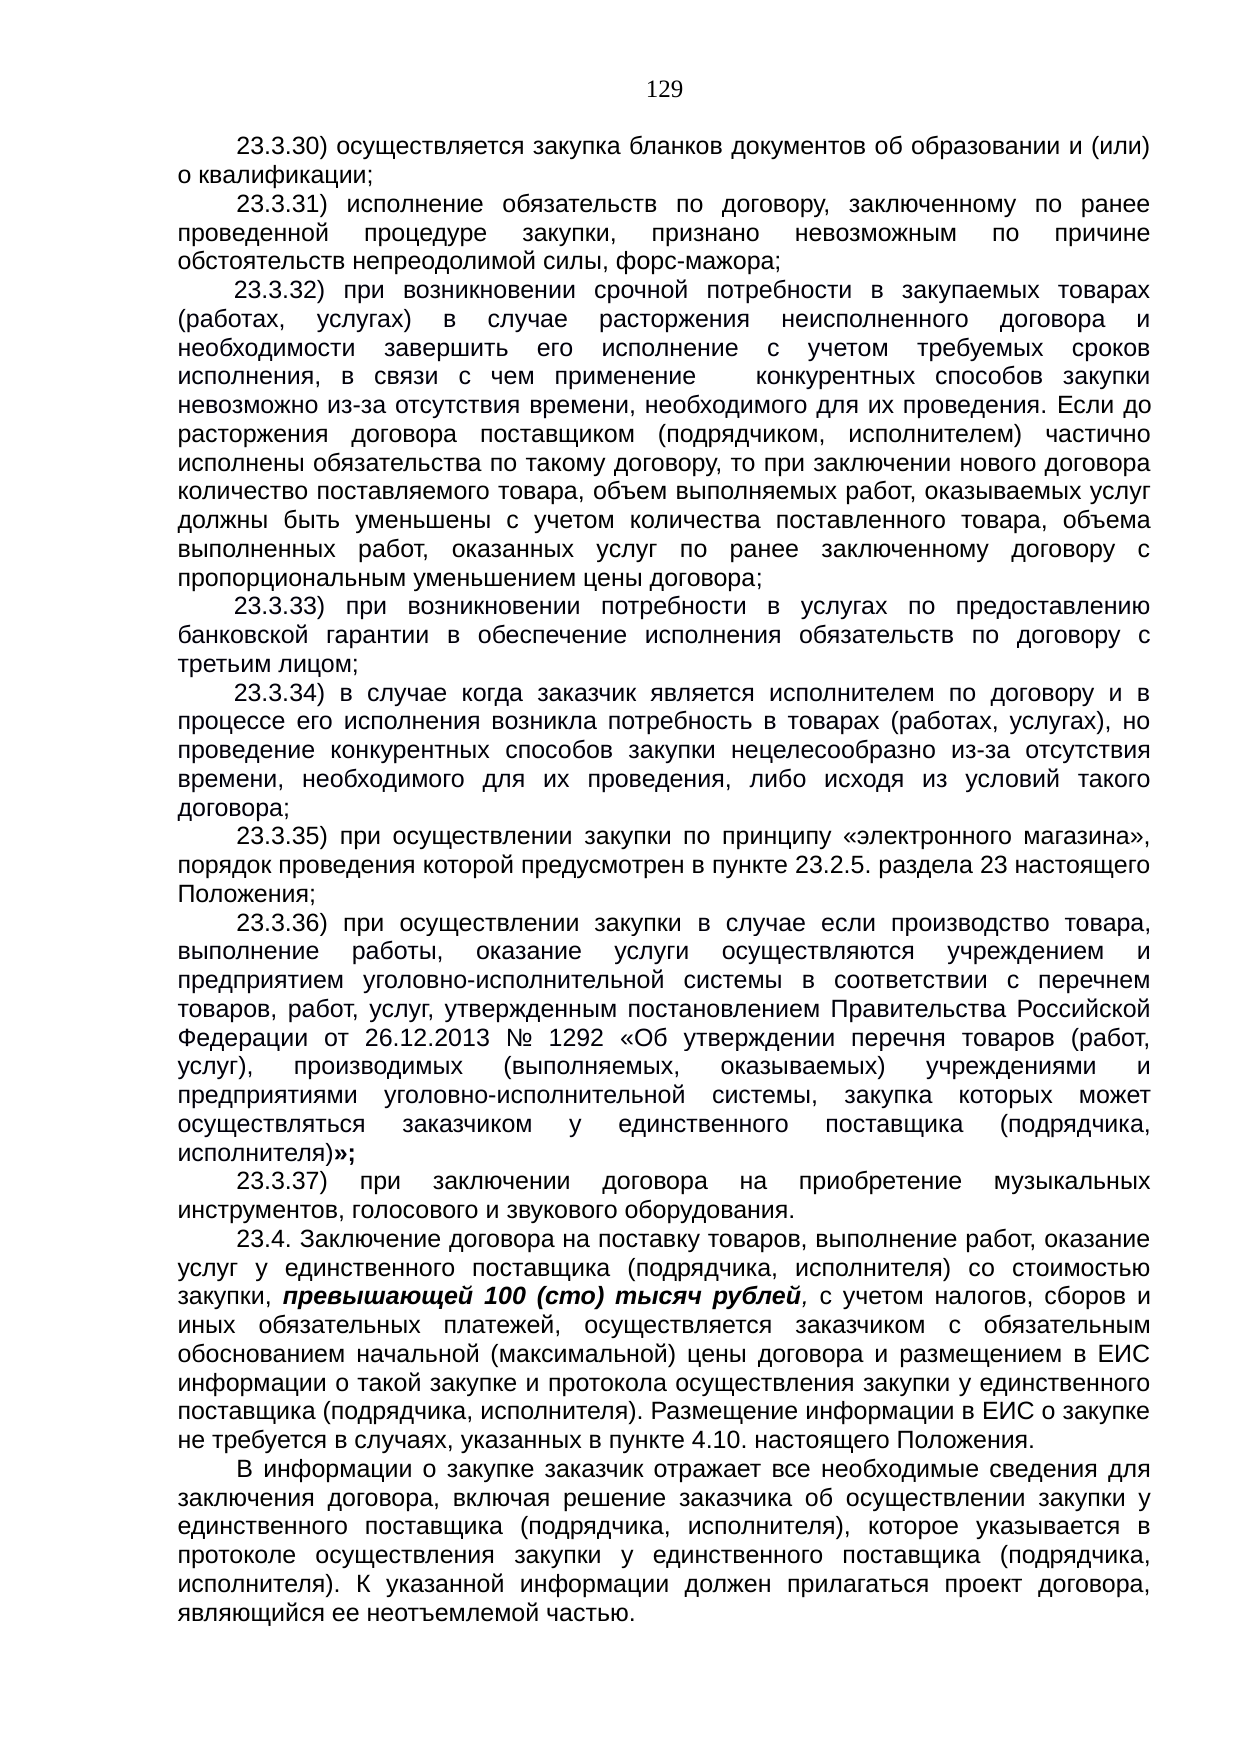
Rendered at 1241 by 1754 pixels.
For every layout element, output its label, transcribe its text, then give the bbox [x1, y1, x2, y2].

text 23.3.32) при возникновении срочной потребности в закупаемых товарах (работах, услугах) в случае расторжения неисполненного договора и необходимости завершить его исполнение с учетом требуемых сроков исполнения, в связи с чем применение конкурентных способов закупки невозможно из-за отсутствия времени, необходимого для их проведения. Если до расторжения договора поставщиком (подрядчиком, исполнителем) частично исполнены обязательства по такому договору, то при заключении нового договора количество поставляемого товара, объем выполняемых работ, оказываемых услуг должны быть уменьшены с учетом количества поставленного товара, объема выполненных работ, оказанных услуг по ранее заключенному договору с пропорциональным уменьшением цены договора; [177, 275, 1152, 591]
text 23.3.30) осуществляется закупка бланков документов об образовании и (или) о квалификации; [177, 131, 1152, 189]
text 23.3.34) в случае когда заказчик является исполнителем по договору и в процессе его исполнения возникла потребность в товарах (работах, услугах), но проведение конкурентных способов закупки нецелесообразно из-за отсутствия времени, необходимого для их проведения, либо исходя из условий такого договора; [177, 678, 1152, 821]
text 23.3.36) при осуществлении закупки в случае если производство товара, выполнение работы, оказание услуги осуществляются учреждением и предприятием уголовно-исполнительной системы в соответствии с перечнем товаров, работ, услуг, утвержденным постановлением Правительства Российской Федерации от 26.12.2013 № 1292 «Об утверждении перечня товаров (работ, услуг), производимых (выполняемых, оказываемых) учреждениями и предприятиями уголовно-исполнительной системы, закупка которых может осуществляться заказчиком у единственного поставщика (подрядчика, исполнителя)»; [177, 908, 1152, 1166]
text 23.3.33) при возникновении потребности в услугах по предоставлению банковской гарантии в обеспечение исполнения обязательств по договору с третьим лицом; [177, 591, 1152, 678]
text В информации о закупке заказчик отражает все необходимые сведения для заключения договора, включая решение заказчика об осуществлении закупки у единственного поставщика (подрядчика, исполнителя), которое указывается в протоколе осуществления закупки у единственного поставщика (подрядчика, исполнителя). К указанной информации должен прилагаться проект договора, являющийся ее неотъемлемой частью. [177, 1454, 1152, 1626]
text 23.3.37) при заключении договора на приобретение музыкальных инструментов, голосового и звукового оборудования. [177, 1166, 1152, 1224]
text 23.3.31) исполнение обязательств по договору, заключенному по ранее проведенной процедуре закупки, признано невозможным по причине обстоятельств непреодолимой силы, форс-мажора; [177, 189, 1152, 275]
text 23.3.35) при осуществлении закупки по принципу «электронного магазина», порядок проведения которой предусмотрен в пункте 23.2.5. раздела 23 настоящего Положения; [177, 821, 1152, 908]
text 23.4. Заключение договора на поставку товаров, выполнение работ, оказание услуг у единственного поставщика (подрядчика, исполнителя) со стоимостью закупки, превышающей 100 (сто) тысяч рублей, с учетом налогов, сборов и иных обязательных платежей, осуществляется заказчиком с обязательным обоснованием начальной (максимальной) цены договора и размещением в ЕИС информации о такой закупке и протокола осуществления закупки у единственного поставщика (подрядчика, исполнителя). Размещение информации в ЕИС о закупке не требуется в случаях, указанных в пункте 4.10. настоящего Положения. [177, 1224, 1152, 1454]
